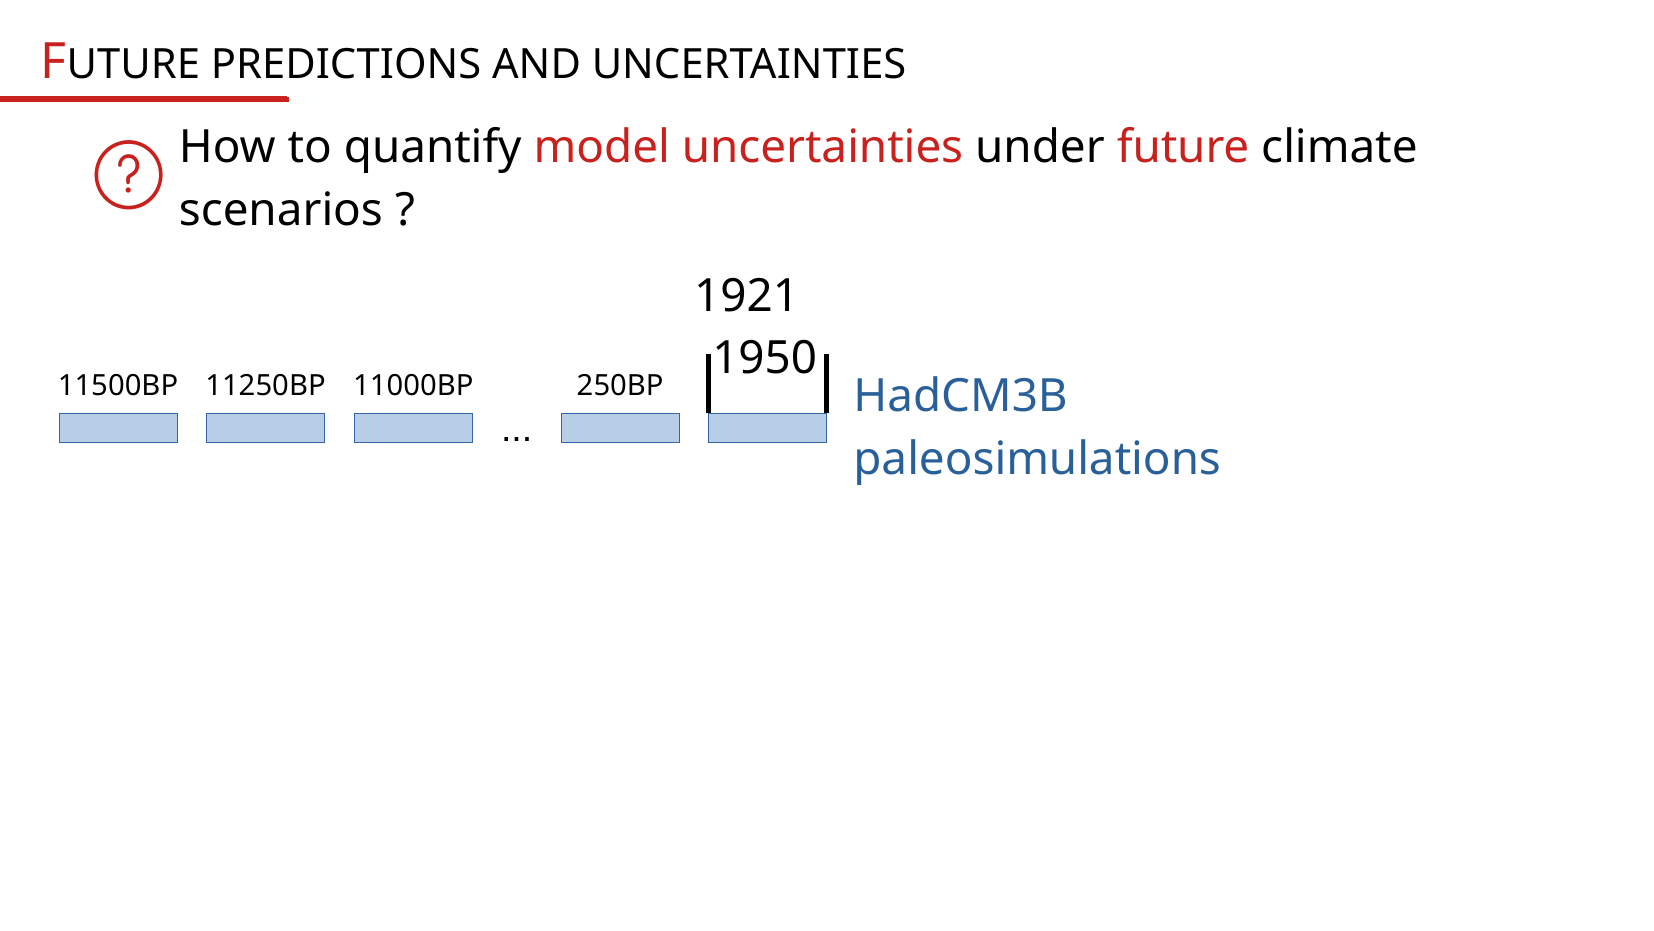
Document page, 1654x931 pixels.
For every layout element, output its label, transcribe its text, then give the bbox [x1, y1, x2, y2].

text_box HadCM3B paleosimulations [838, 366, 1447, 485]
text_box [709, 413, 827, 443]
text_box How to quantify model uncertainties under future climate scenarios ? [164, 116, 1623, 236]
text_box 11500BP [29, 324, 177, 443]
text_box 11250BP [177, 324, 324, 443]
text_box 250BP [531, 324, 709, 443]
text_box 1921 1950 [631, 265, 898, 384]
text_box FUTURE PREDICTIONS AND UNCERTAINTIES [25, 0, 1621, 119]
picture [75, 128, 182, 218]
text_box ... [502, 413, 531, 443]
text_box 11000BP [324, 324, 502, 443]
